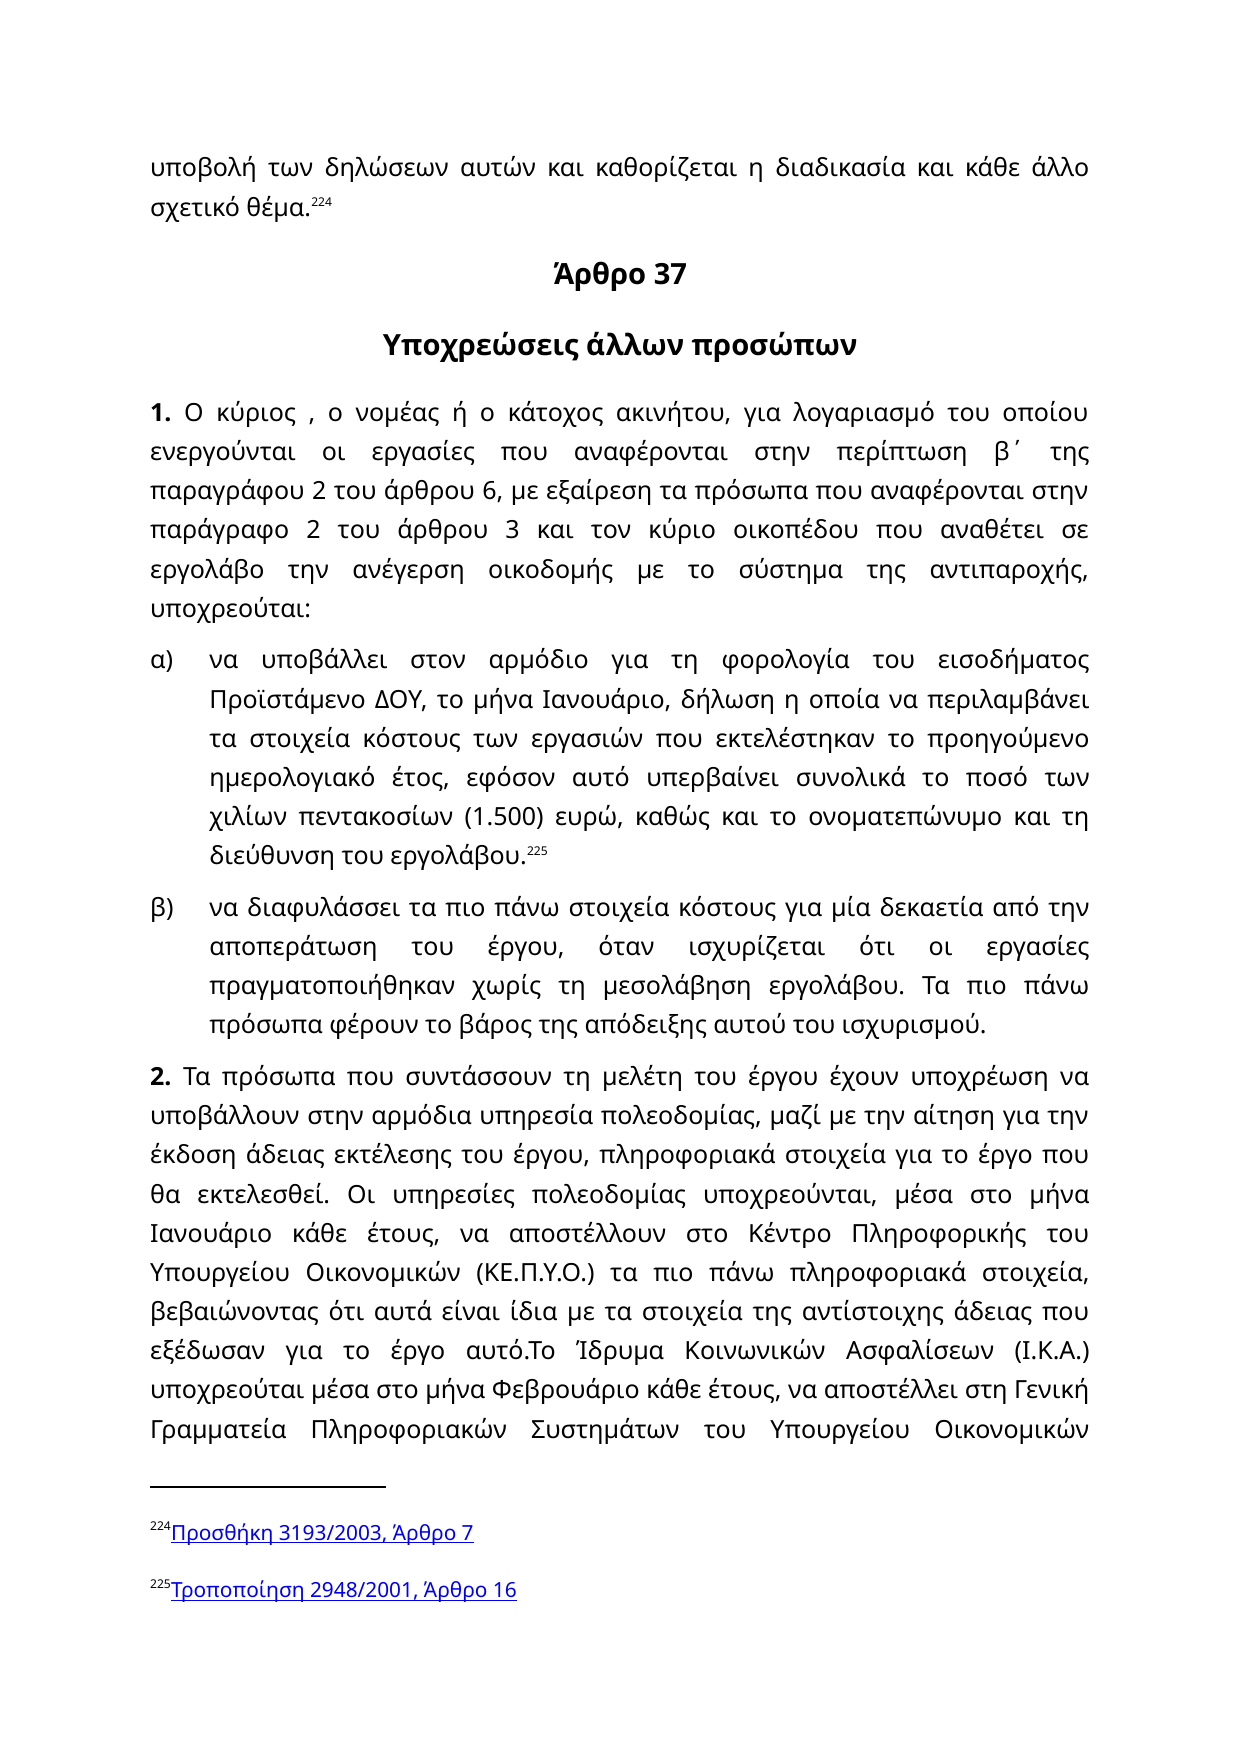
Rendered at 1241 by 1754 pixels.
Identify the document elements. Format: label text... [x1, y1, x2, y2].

text υποβολή των δηλώσεων αυτών και καθορίζεται η διαδικασία και κάθε άλλο σχετικό θέμα. [150, 150, 1090, 223]
subtitle Άρθρο 37 [150, 253, 1090, 293]
text Τροποποίηση 2948/2001, Άρθρο 16 [150, 1576, 1090, 1604]
subtitle Υποχρεώσεις άλλων προσώπων [150, 324, 1090, 364]
list α) να υποβάλλει στον αρμόδιο για τη φορολογία του εισοδήματος Προϊστάμενο ΔΟΥ, το μήνα Ιανουάριο, δήλωση η οποία να περιλαμβάνει τα στοιχεία κόστους των εργασιών που εκτελέστηκαν το προηγούμενο ημερολογιακό έτος, εφόσον αυτό υπερβαίνει συνολικά το ποσό των χιλίων πεντακοσίων (1.500) ευρώ, καθώς και το ονοματεπώνυμο και τη διεύθυνση του εργολάβου. [150, 642, 1090, 872]
text 2. Τα πρόσωπα που συντάσσουν τη μελέτη του έργου έχουν υποχρέωση να υποβάλλουν στην αρμόδια υπηρεσία πολεοδομίας, μαζί με την αίτηση για την έκδοση άδειας εκτέλεσης του έργου, πληροφοριακά στοιχεία για το έργο που θα εκτελεσθεί. Οι υπηρεσίες πολεοδομίας υποχρεούνται, μέσα στο μήνα Ιανουάριο κάθε έτους, να αποστέλλουν στο Κέντρο Πληροφορικής του Υπουργείου Οικονομικών (ΚΕ.Π.Υ.Ο.) τα πιο πάνω πληροφοριακά στοιχεία, βεβαιώνοντας ότι αυτά είναι ίδια με τα στοιχεία της αντίστοιχης άδειας που εξέδωσαν για το έργο αυτό.Το Ίδρυμα Κοινωνικών Ασφαλίσεων (Ι.Κ.Α.) υποχρεούται μέσα στο μήνα Φεβρουάριο κάθε έτους, να αποστέλλει στη Γενική Γραμματεία Πληροφοριακών Συστημάτων του Υπουργείου Οικονομικών [150, 1059, 1090, 1445]
text 1. Ο κύριος , ο νομέας ή ο κάτοχος ακινήτου, για λογαριασμό του οποίου ενεργούνται οι εργασίες που αναφέρονται στην περίπτωση β΄ της παραγράφου 2 του άρθρου 6, με εξαίρεση τα πρόσωπα που αναφέρονται στην παράγραφο 2 του άρθρου 3 και τον κύριο οικοπέδου που αναθέτει σε εργολάβο την ανέγερση οικοδομής με το σύστημα της αντιπαροχής, υποχρεούται: [150, 394, 1090, 624]
list β) να διαφυλάσσει τα πιο πάνω στοιχεία κόστους για μία δεκαετία από την αποπεράτωση του έργου, όταν ισχυρίζεται ότι οι εργασίες πραγματοποιήθηκαν χωρίς τη μεσολάβηση εργολάβου. Τα πιο πάνω πρόσωπα φέρουν το βάρος της απόδειξης αυτού του ισχυρισμού. [150, 889, 1090, 1041]
text Προσθήκη 3193/2003, Άρθρο 7 [150, 1518, 1090, 1546]
